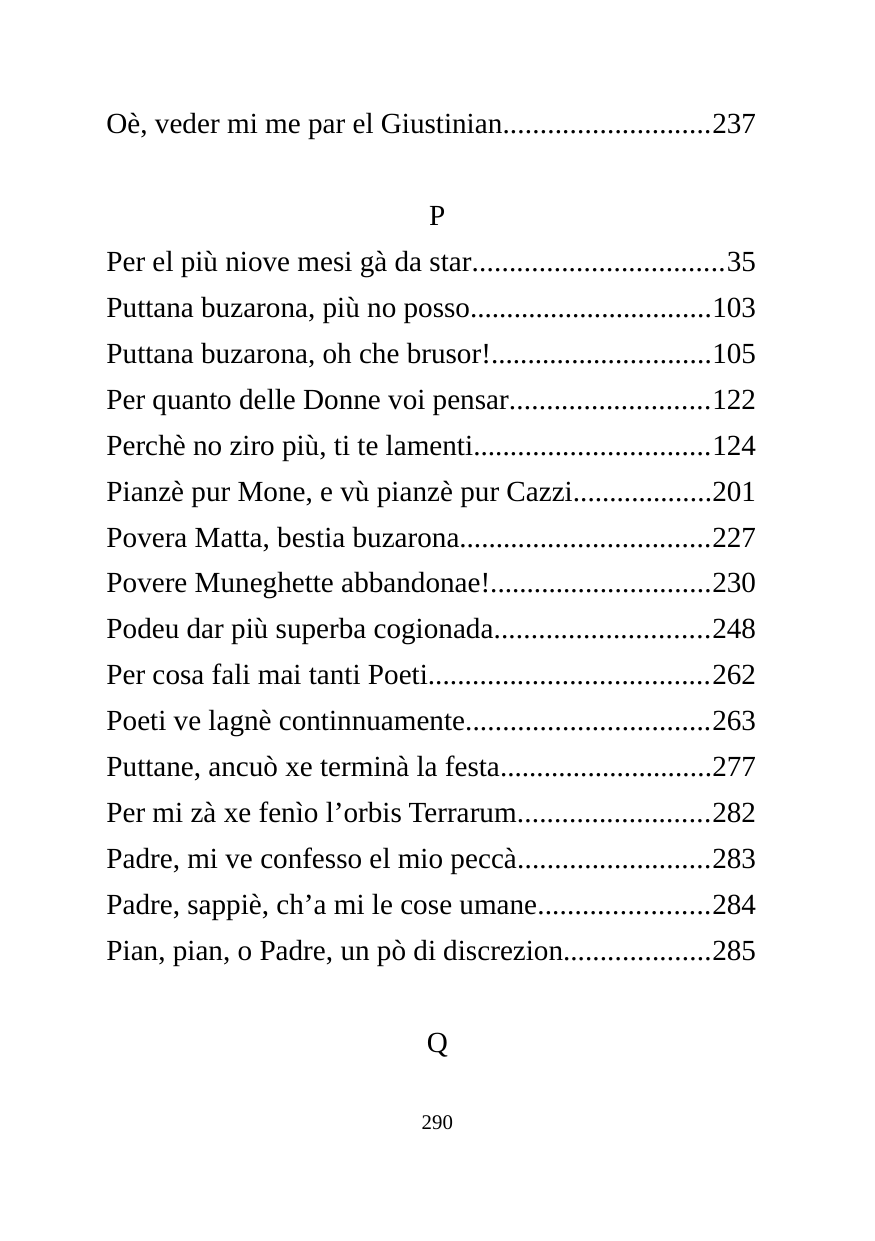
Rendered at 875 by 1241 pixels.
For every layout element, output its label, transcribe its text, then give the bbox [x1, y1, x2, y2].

text Per mi zà xe fenìo l’orbis Terrarum 282 [106, 795, 768, 829]
text Puttane, ancuò xe terminà la festa 277 [106, 749, 768, 783]
text P [106, 198, 768, 232]
text Q [106, 1025, 768, 1058]
text Padre, sappiè, ch’a mi le cose umane 284 [106, 887, 768, 921]
text Oè, veder mi me par el Giustinian 237 [106, 106, 768, 140]
text Povera Matta, bestia buzarona 227 [106, 520, 768, 553]
text Pian, pian, o Padre, un pò di discrezion 285 [106, 933, 768, 967]
text Per cosa fali mai tanti Poeti 262 [106, 657, 768, 691]
text Pianzè pur Mone, e vù pianzè pur Cazzi 201 [106, 474, 768, 507]
text Puttana buzarona, oh che brusor! 105 [106, 336, 768, 369]
text Puttana buzarona, più no posso 103 [106, 290, 768, 323]
text Per el più niove mesi gà da star 35 [106, 244, 768, 278]
text Podeu dar più superba cogionada 248 [106, 612, 768, 645]
text Povere Muneghette abbandonae! 230 [106, 566, 768, 599]
text Perchè no ziro più, ti te lamenti 124 [106, 428, 768, 461]
text Per quanto delle Donne voi pensar 122 [106, 382, 768, 415]
text Padre, mi ve confesso el mio peccà 283 [106, 841, 768, 875]
text Poeti ve lagnè continnuamente 263 [106, 703, 768, 737]
